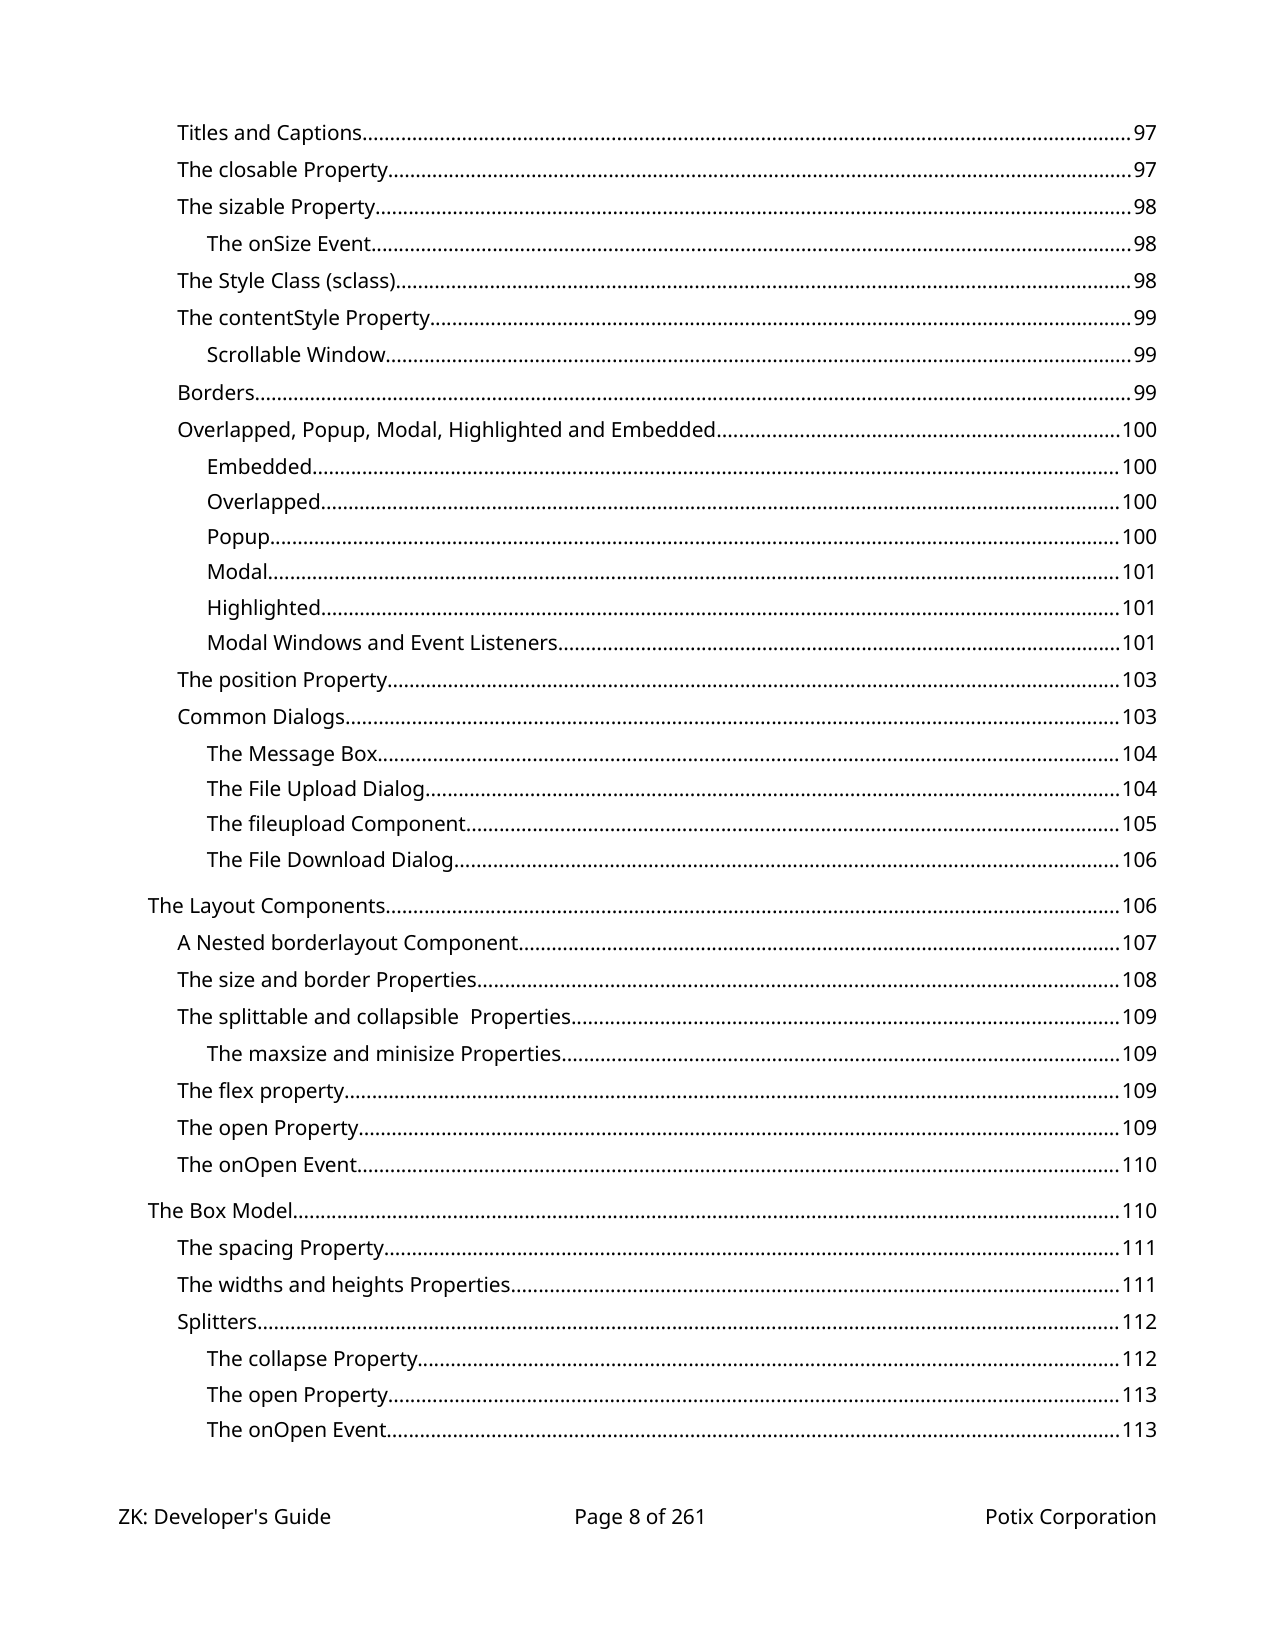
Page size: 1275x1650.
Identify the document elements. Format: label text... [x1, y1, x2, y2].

text Overlapped, Popup, Modal, Highlighted and Embedded 100 [177, 415, 1157, 443]
text The onSize Event 98 [207, 229, 1157, 258]
text The Style Class (sclass) 98 [177, 266, 1157, 295]
text The sizable Property 98 [177, 192, 1157, 221]
text A Nested borderlayout Component 107 [177, 928, 1157, 956]
text The size and border Properties 108 [177, 965, 1157, 993]
text The Message Box 104 [207, 739, 1157, 767]
text The File Download Dialog 106 [207, 845, 1157, 873]
text The closable Property 97 [177, 155, 1157, 183]
text Highlighted 101 [207, 593, 1157, 621]
text The splittable and collapsible Properties 109 [177, 1002, 1157, 1030]
text Scrollable Window 99 [207, 341, 1157, 369]
text The fileupload Component 105 [207, 809, 1157, 838]
text The spacing Property 111 [177, 1233, 1157, 1262]
text Borders 99 [177, 378, 1157, 406]
text Overlapped 100 [207, 487, 1157, 515]
text The maxsize and minisize Properties 109 [207, 1039, 1157, 1067]
text The open Property 113 [207, 1380, 1157, 1408]
text Common Dialogs 103 [177, 702, 1157, 730]
text The open Property 109 [177, 1113, 1157, 1141]
text The Box Model 110 [148, 1196, 1157, 1224]
text Titles and Captions 97 [177, 118, 1157, 146]
text The Layout Components 106 [148, 891, 1157, 919]
text Popup 100 [207, 522, 1157, 551]
text The collapse Property 112 [207, 1344, 1157, 1373]
text Embedded 100 [207, 452, 1157, 480]
text The position Property 103 [177, 665, 1157, 693]
text The flex property 109 [177, 1076, 1157, 1104]
text The File Upload Dialog 104 [207, 774, 1157, 803]
text The onOpen Event 113 [207, 1415, 1157, 1443]
text Splitters 112 [177, 1307, 1157, 1336]
text The contentStyle Property 99 [177, 303, 1157, 332]
text Modal 101 [207, 557, 1157, 586]
text Modal Windows and Event Listeners 101 [207, 628, 1157, 656]
text The onOpen Event 110 [177, 1150, 1157, 1178]
text The widths and heights Properties 111 [177, 1270, 1157, 1299]
